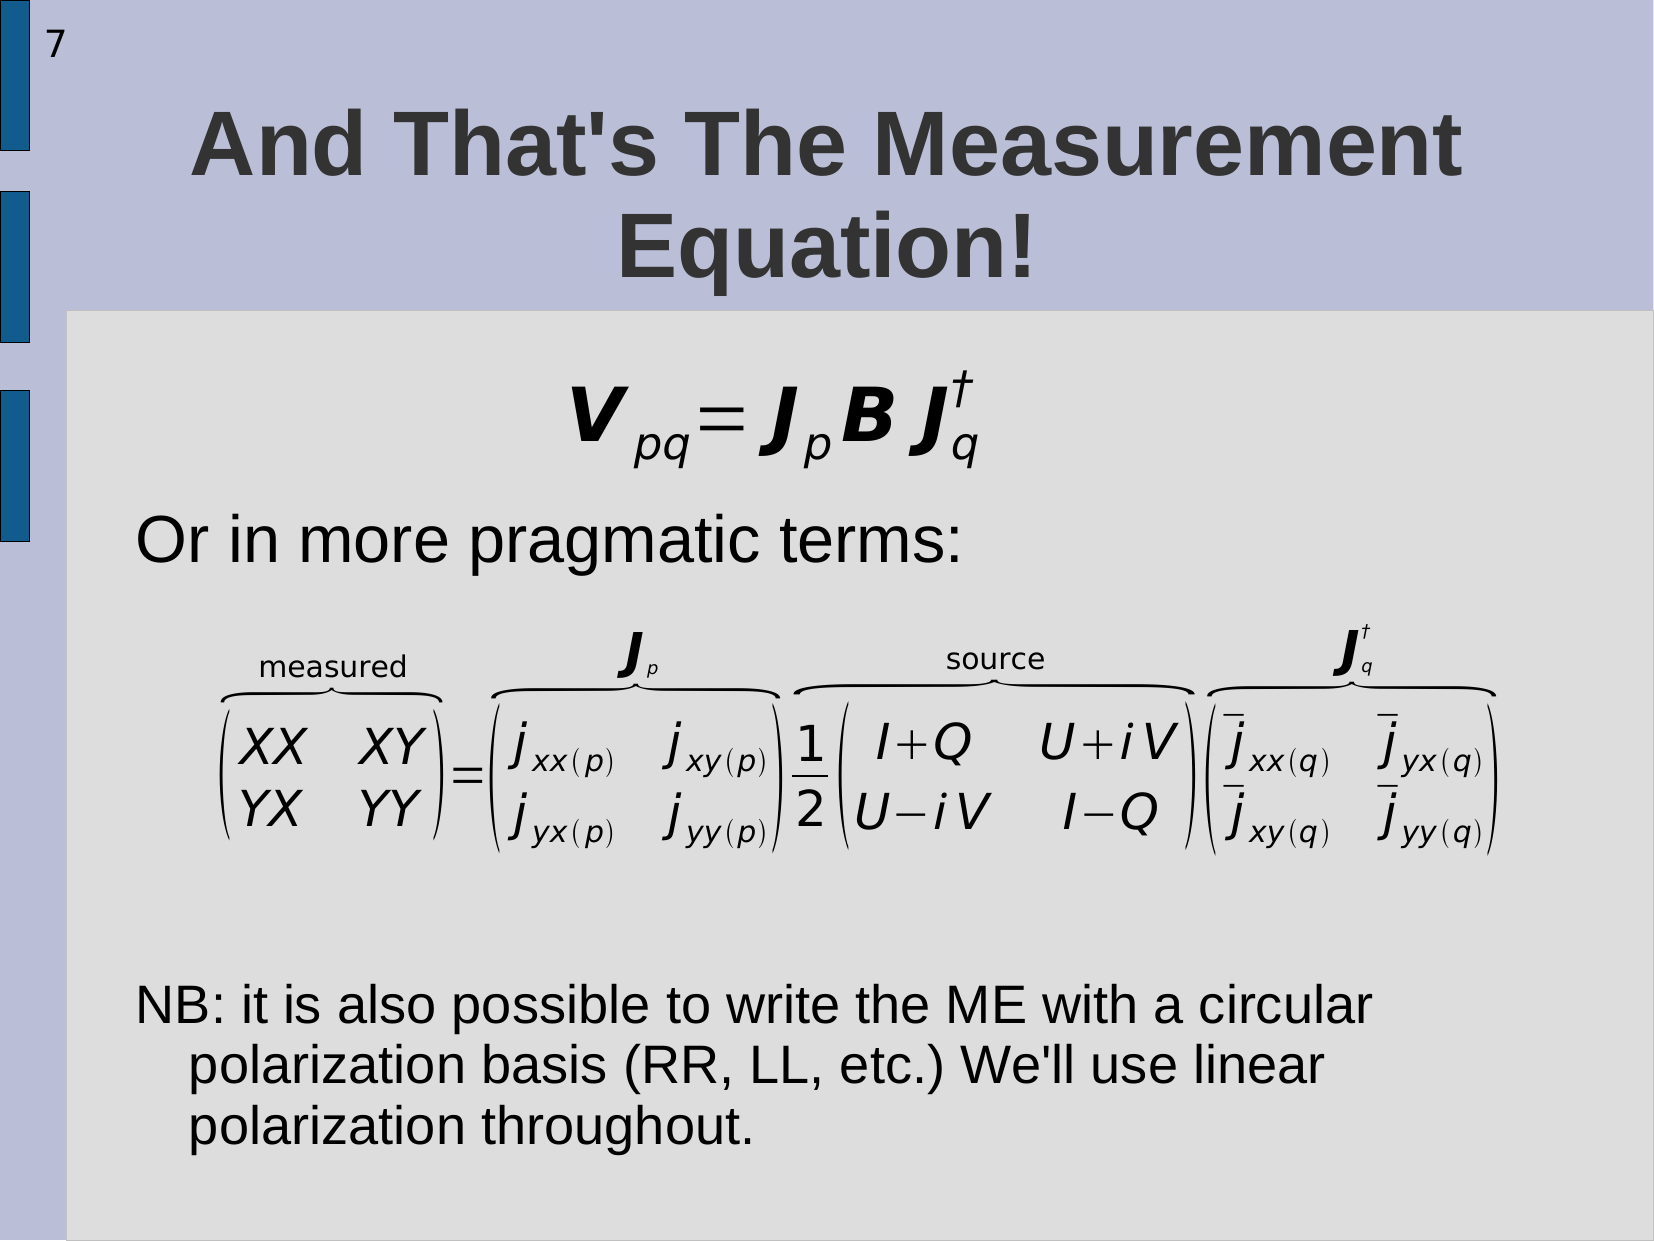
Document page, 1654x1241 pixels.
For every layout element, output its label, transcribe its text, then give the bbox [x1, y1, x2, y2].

chart [560, 362, 986, 471]
chart [210, 621, 1510, 859]
title And That's The Measurement Equation! [121, 87, 1534, 302]
list NB: it is also possible to write the ME with a circular polarization basis (RR, LL, etc.) We'll use linear polarization throughout. [118, 974, 1531, 1164]
list Or in more pragmatic terms: [118, 501, 1531, 621]
text_box [31, 15, 266, 89]
